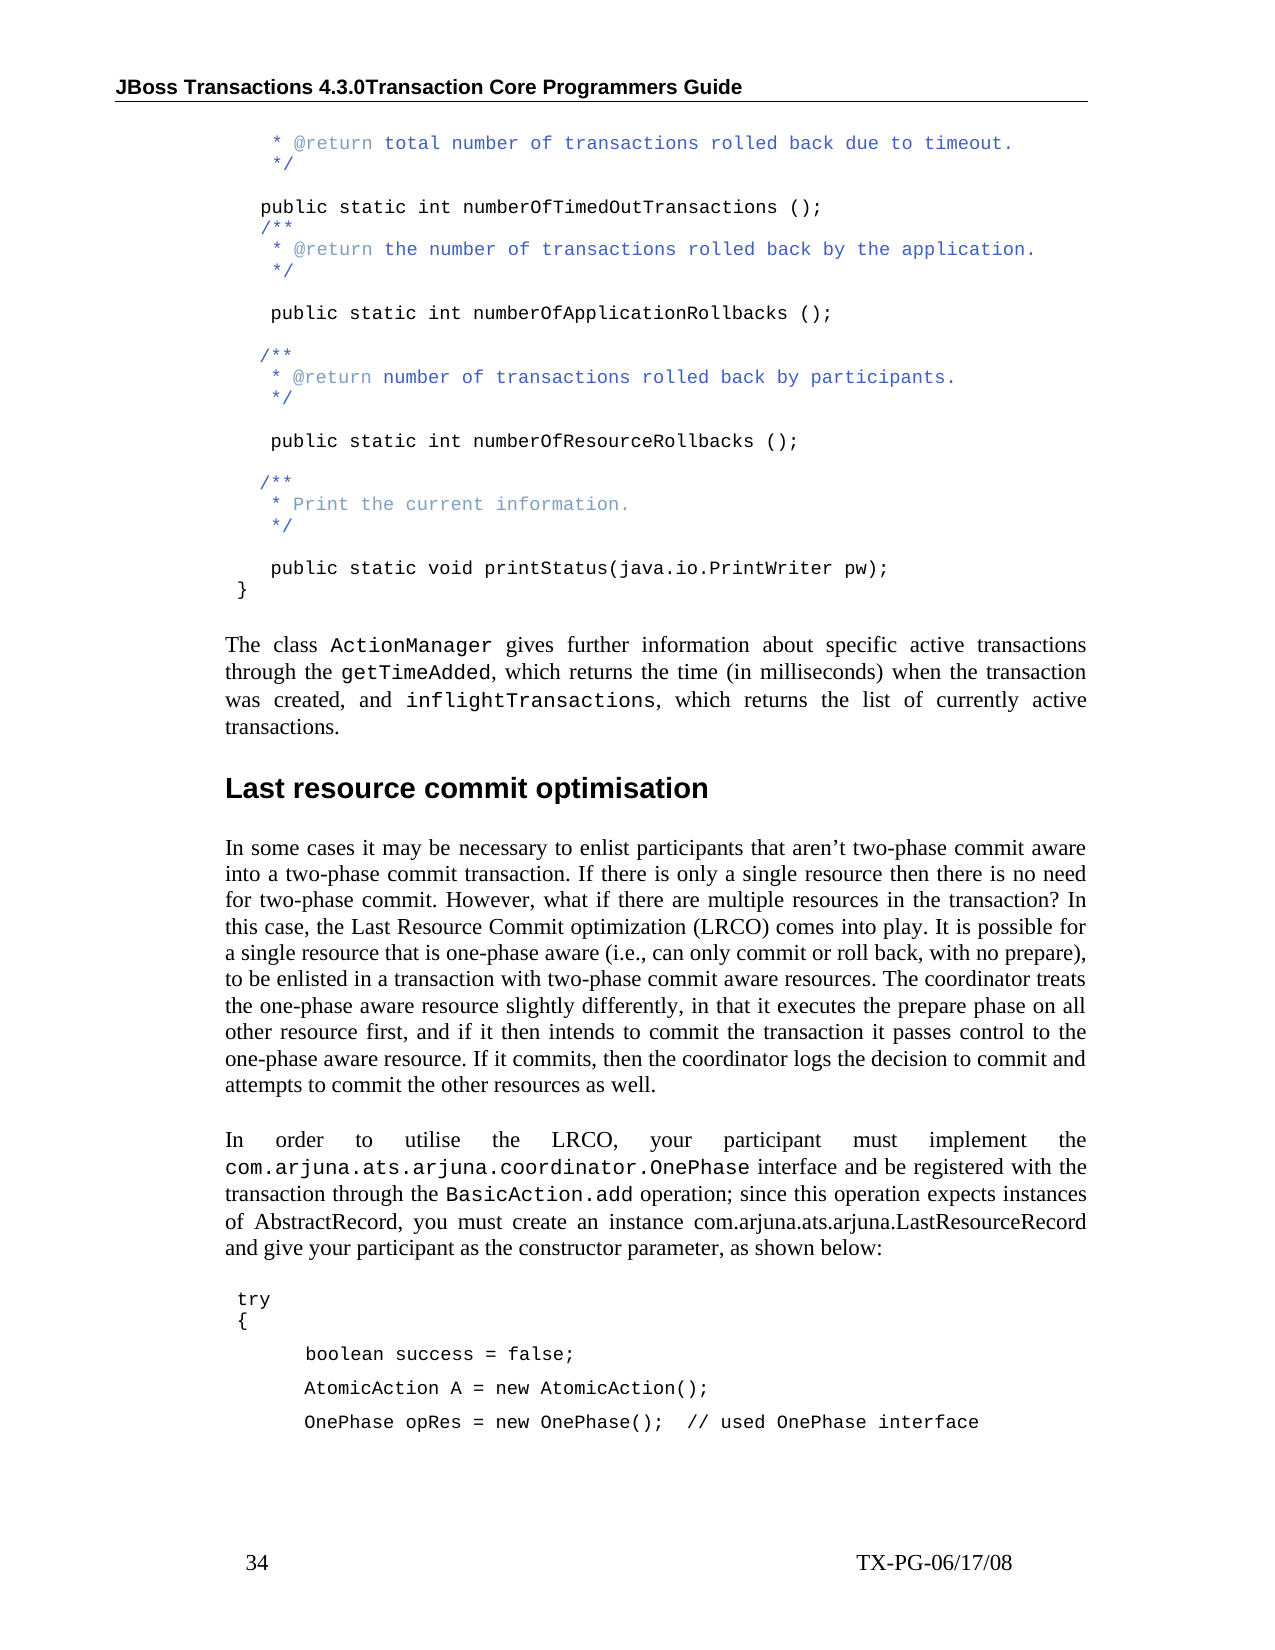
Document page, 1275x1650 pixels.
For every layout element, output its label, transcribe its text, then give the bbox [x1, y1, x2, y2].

text boolean success = false; [237, 1345, 1088, 1366]
text OnePhase opRes = new OnePhase(); // used OnePhase interface [237, 1412, 1088, 1434]
subtitle Last resource commit optimisation [225, 771, 1088, 804]
text * @return total number of transactions rolled back due to timeout. */ public static int numberOfTimedOutTransactions (); /** * @return the number of transactions rolled back by the application. */ public static int numberOfApplicationRollbacks (); /** * @return number of transactions rolled back by participants. */ public static int numberOfResourceRollbacks (); /** * Print the current information. */ public static void printStatus(java.io.PrintWriter pw); } [237, 134, 1088, 601]
text In order to utilise the LRCO, your participant must implement the com.arjuna.ats.arjuna.coordinator.OnePhase interface and be registered with the transaction through the BasicAction.add operation; since this operation expects instances of AbstractRecord, you must create an instance com.arjuna.ats.arjuna.LastResourceRecord and give your participant as the constructor parameter, as shown below: [225, 1126, 1088, 1261]
text AtomicAction A = new AtomicAction(); [237, 1379, 1088, 1400]
text In some cases it may be necessary to enlist participants that aren’t two-phase commit aware into a two-phase commit transaction. If there is only a single resource then there is no need for two-phase commit. However, what if there are multiple resources in the transaction? In this case, the Last Resource Commit optimization (LRCO) comes into play. It is possible for a single resource that is one-phase aware (i.e., can only commit or roll back, with no prepare), to be enlisted in a transaction with two-phase commit aware resources. The coordinator treats the one-phase aware resource slightly differently, in that it executes the prepare phase on all other resource first, and if it then intends to commit the transaction it passes control to the one-phase aware resource. If it commits, then the coordinator logs the decision to commit and attempts to commit the other resources as well. [225, 834, 1088, 1097]
text try { [237, 1290, 1088, 1332]
text The class ActionManager gives further information about specific active transactions through the getTimeAdded, which returns the time (in milliseconds) when the transaction was created, and inflightTransactions, which returns the list of currently active transactions. [225, 631, 1088, 740]
